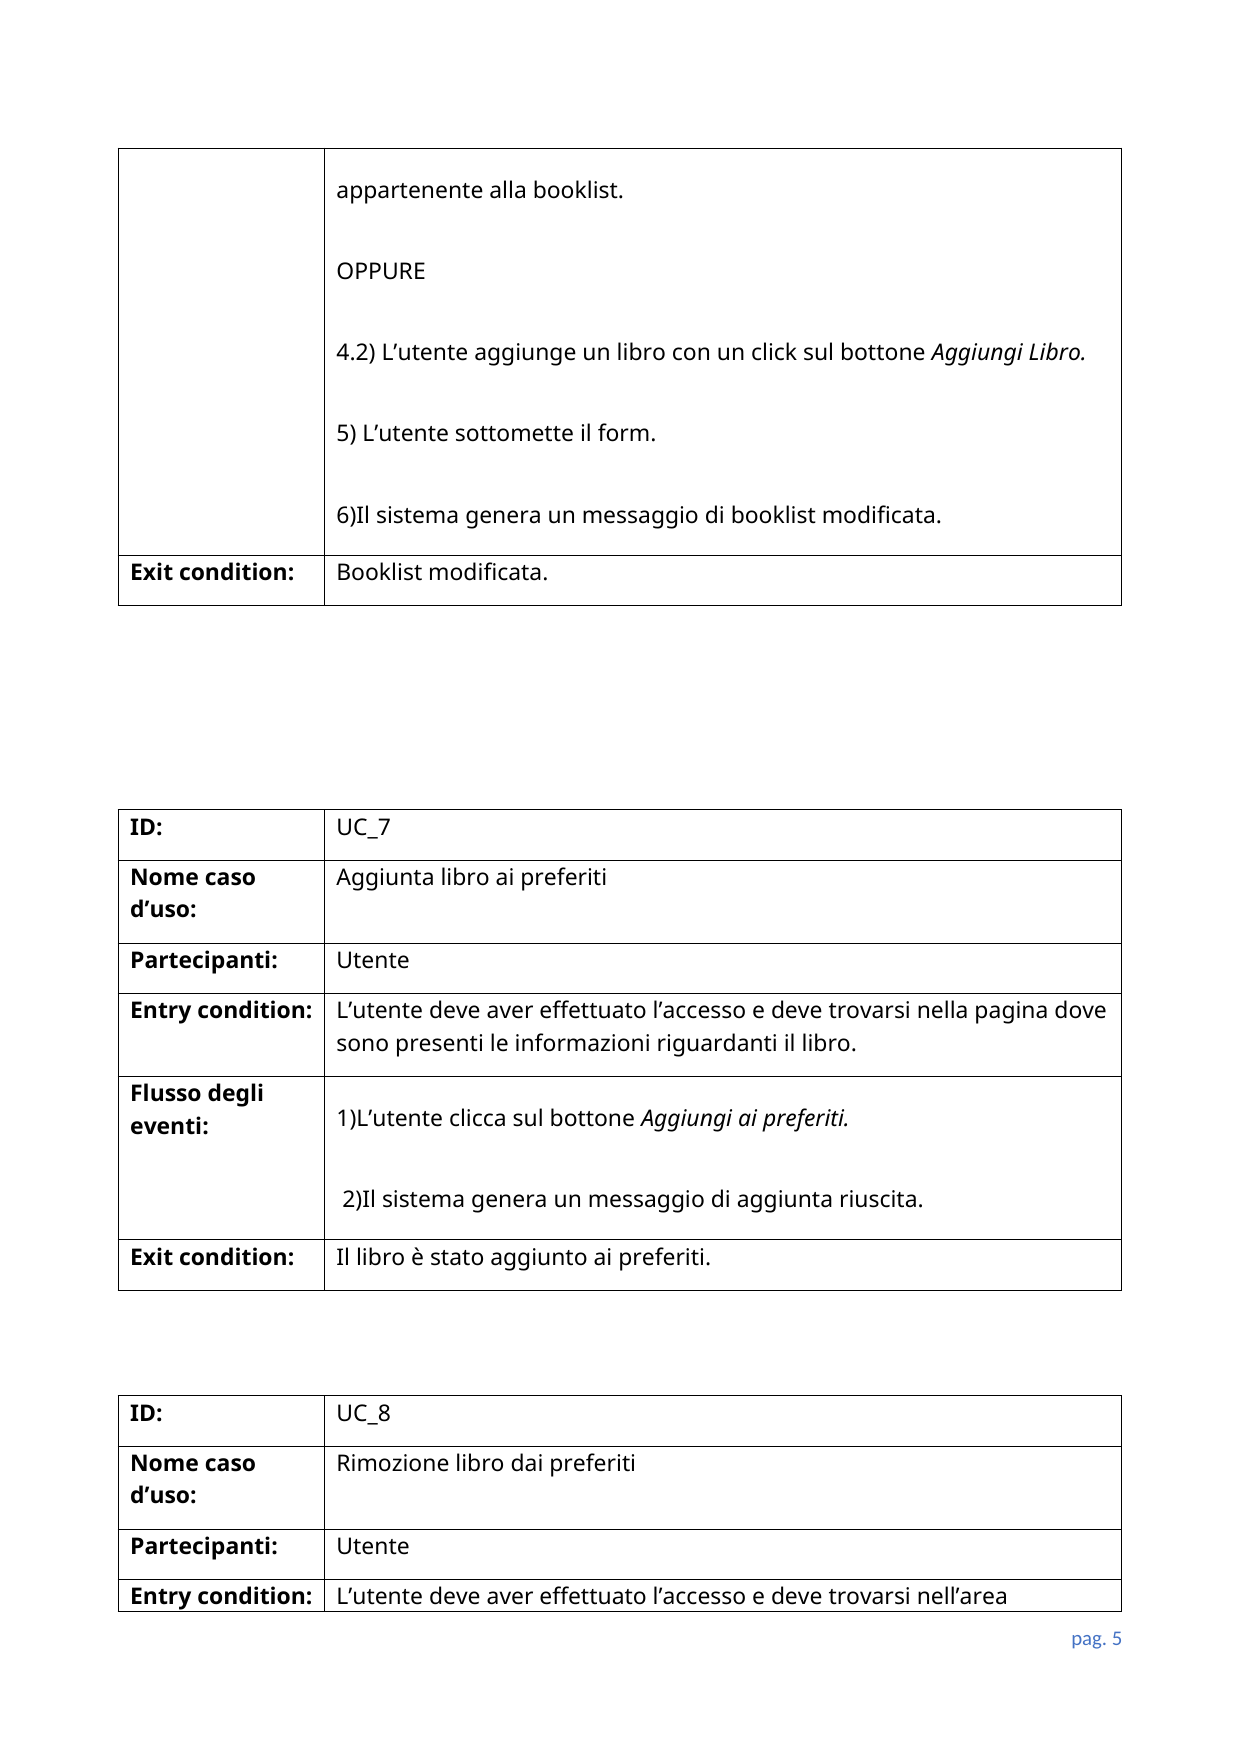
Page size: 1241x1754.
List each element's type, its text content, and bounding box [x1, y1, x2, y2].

table_cell Partecipanti: [119, 944, 324, 993]
table_cell Aggiunta libro ai preferiti [325, 861, 1121, 943]
table_cell Il libro è stato aggiunto ai preferiti. [325, 1240, 1121, 1289]
table_cell Booklist modificata. [325, 556, 1121, 605]
table_cell Exit condition: [119, 1240, 324, 1289]
table_cell Nome caso d’uso: [119, 1447, 324, 1529]
table_cell Exit condition: [119, 556, 324, 605]
table_cell Entry condition: [119, 994, 324, 1076]
table_header UC_8 [325, 1396, 1121, 1446]
table_header ID: [119, 810, 324, 859]
table_header ID: [119, 1396, 324, 1446]
table_cell Partecipanti: [119, 1530, 324, 1579]
table_cell appartenente alla booklist. OPPURE 4.2) L’utente aggiunge un libro con un click sul bottone Aggiungi Libro. 5) L’utente sottomette il form. 6)Il sistema genera un messaggio di booklist modificata. [325, 149, 1121, 555]
table_cell Entry condition: [119, 1580, 324, 1611]
table_cell Utente [325, 1530, 1121, 1579]
table_cell [119, 149, 324, 555]
table_cell Flusso degli eventi: [119, 1077, 324, 1239]
table_header UC_7 [325, 810, 1121, 859]
table_cell 1)L’utente clicca sul bottone Aggiungi ai preferiti. 2)Il sistema genera un messaggio di aggiunta riuscita. [325, 1077, 1121, 1239]
table_cell Nome caso d’uso: [119, 861, 324, 943]
table_cell Rimozione libro dai preferiti [325, 1447, 1121, 1529]
table_cell Utente [325, 944, 1121, 993]
table_cell L’utente deve aver effettuato l’accesso e deve trovarsi nell’area [325, 1580, 1121, 1611]
table_cell L’utente deve aver effettuato l’accesso e deve trovarsi nella pagina dove sono presenti le informazioni riguardanti il libro. [325, 994, 1121, 1076]
